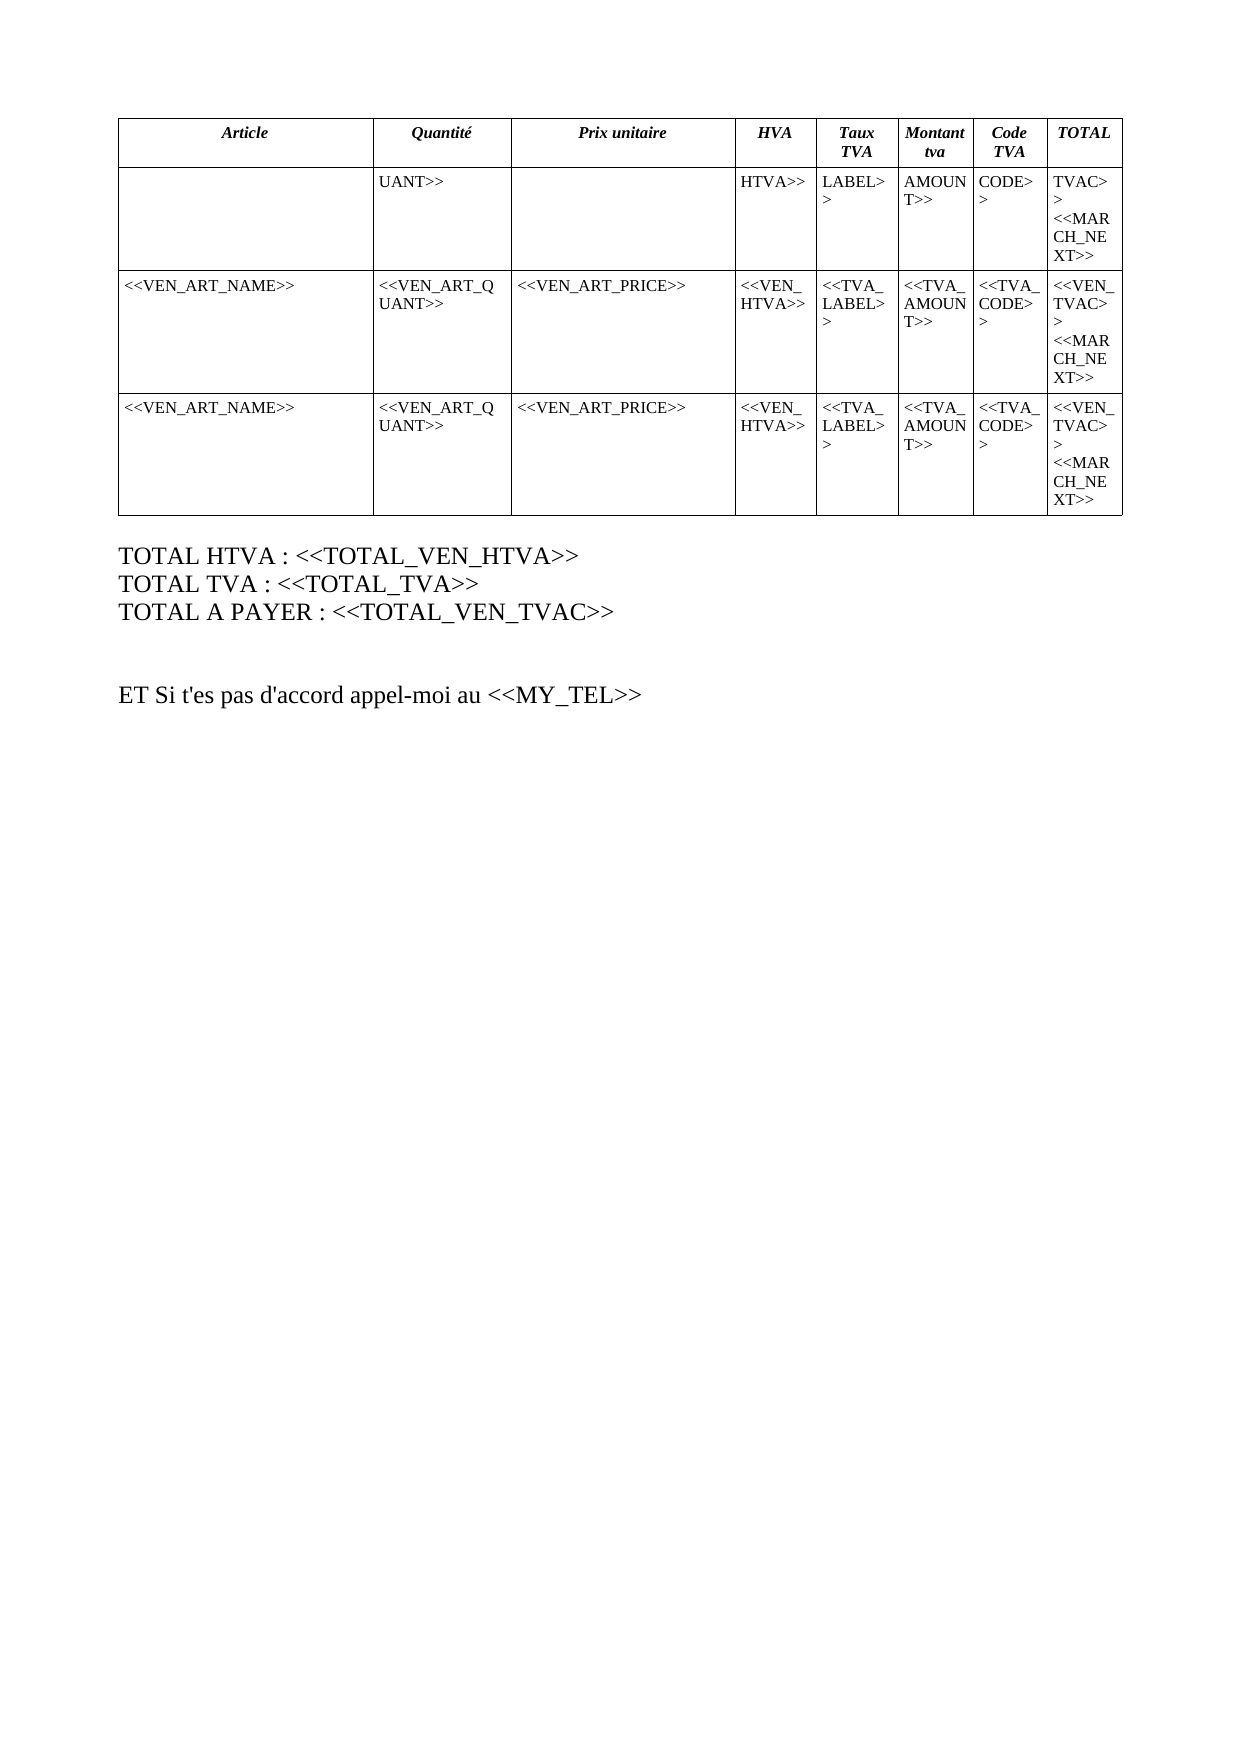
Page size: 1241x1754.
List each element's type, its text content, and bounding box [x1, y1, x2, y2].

table_cell <<VEN_ART_NAME>> [119, 271, 373, 392]
text TOTAL A PAYER : <<TOTAL_VEN_TVAC>> [118, 598, 1122, 626]
table_header Article [119, 119, 373, 167]
table_cell CODE>> [974, 168, 1047, 270]
text TOTAL TVA : <<TOTAL_TVA>> [118, 570, 1122, 598]
table_cell AMOUNT>> [899, 168, 973, 270]
text TOTAL HTVA : <<TOTAL_VEN_HTVA>> [118, 542, 1122, 570]
table_header Code TVA [974, 119, 1047, 167]
table_cell <<VEN_ART_QUANT>> [374, 271, 511, 392]
table_cell HTVA>> [736, 168, 816, 270]
table_cell <<TVA_CODE>> [974, 271, 1047, 392]
table_cell <<TVA_LABEL>> [817, 394, 898, 515]
table_cell <<VEN_HTVA>> [736, 271, 816, 392]
text ET Si t'es pas d'accord appel-moi au <<MY_TEL>> [118, 681, 1122, 709]
table_cell [512, 168, 735, 270]
table_cell <<VEN_TVAC>> <<MARCH_NEXT>> [1048, 394, 1122, 515]
table_cell <<VEN_ART_PRICE>> [512, 394, 735, 515]
table_cell LABEL>> [817, 168, 898, 270]
table_cell TVAC>> <<MARCH_NEXT>> [1048, 168, 1122, 270]
table_cell <<VEN_ART_QUANT>> [374, 394, 511, 515]
table_cell <<VEN_ART_NAME>> [119, 394, 373, 515]
table_cell <<TVA_AMOUNT>> [899, 394, 973, 515]
table_cell <<VEN_TVAC>> <<MARCH_NEXT>> [1048, 271, 1122, 392]
table_header Prix unitaire [512, 119, 735, 167]
table_cell <<TVA_CODE>> [974, 394, 1047, 515]
table_header HVA [736, 119, 816, 167]
table_cell <<VEN_HTVA>> [736, 394, 816, 515]
table_header TOTAL [1048, 119, 1122, 167]
table_cell <<VEN_ART_PRICE>> [512, 271, 735, 392]
table_header Quantité [374, 119, 511, 167]
table_header Montant tva [899, 119, 973, 167]
table_cell <<TVA_LABEL>> [817, 271, 898, 392]
table_cell [119, 168, 373, 270]
table_header Taux TVA [817, 119, 898, 167]
table_cell UANT>> [374, 168, 511, 270]
table_cell <<TVA_AMOUNT>> [899, 271, 973, 392]
